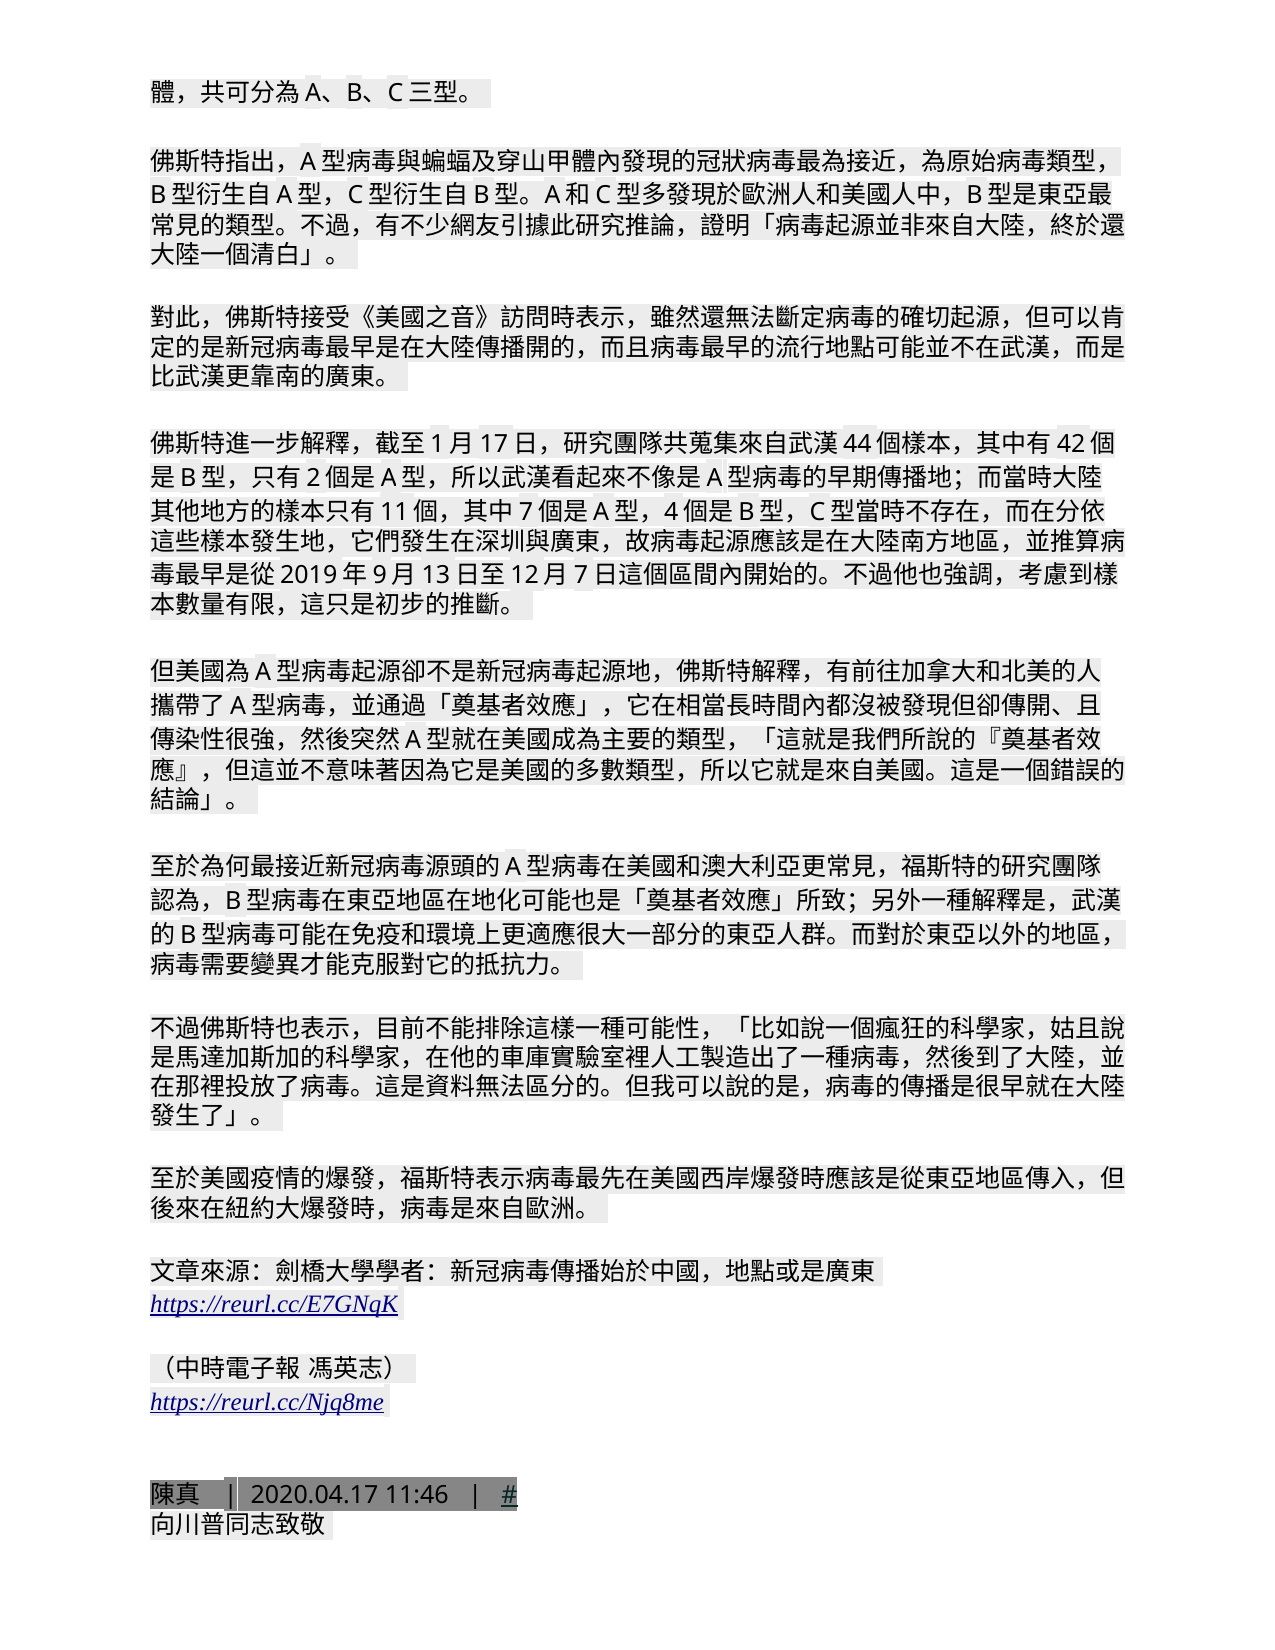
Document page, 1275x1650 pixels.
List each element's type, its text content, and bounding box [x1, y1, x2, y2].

text 體，共可分為A、B、C三型。 佛斯特指出，A型病毒與蝙蝠及穿山甲體內發現的冠狀病毒最為接近，為原始病毒類型，B型衍生自A型，C型衍生自B型。A和C型多發現於歐洲人和美國人中，B型是東亞最常見的類型。不過，有不少網友引據此研究推論，證明「病毒起源並非來自大陸，終於還大陸一個清白」。 對此，佛斯特接受《美國之音》訪問時表示，雖然還無法斷定病毒的確切起源，但可以肯定的是新冠病毒最早是在大陸傳播開的，而且病毒最早的流行地點可能並不在武漢，而是比武漢更靠南的廣東。 佛斯特進一步解釋，截至1月17日，研究團隊共蒐集來自武漢44個樣本，其中有42個是B型，只有2個是A型，所以武漢看起來不像是A型病毒的早期傳播地；而當時大陸其他地方的樣本只有11個，其中7個是A型，4個是B型，C型當時不存在，而在分依這些樣本發生地，它們發生在深圳與廣東，故病毒起源應該是在大陸南方地區，並推算病毒最早是從2019年9月13日至12月7日這個區間內開始的。不過他也強調，考慮到樣本數量有限，這只是初步的推斷。 但美國為A型病毒起源卻不是新冠病毒起源地，佛斯特解釋，有前往加拿大和北美的人攜帶了A型病毒，並通過「奠基者效應」，它在相當長時間內都沒被發現但卻傳開、且傳染性很強，然後突然A型就在美國成為主要的類型，「這就是我們所說的『奠基者效應』，但這並不意味著因為它是美國的多數類型，所以它就是來自美國。這是一個錯誤的結論」。 至於為何最接近新冠病毒源頭的A型病毒在美國和澳大利亞更常見，福斯特的研究團隊認為，B型病毒在東亞地區在地化可能也是「奠基者效應」所致；另外一種解釋是，武漢的B型病毒可能在免疫和環境上更適應很大一部分的東亞人群。而對於東亞以外的地區，病毒需要變異才能克服對它的抵抗力。 不過佛斯特也表示，目前不能排除這樣一種可能性，「比如說一個瘋狂的科學家，姑且說是馬達加斯加的科學家，在他的車庫實驗室裡人工製造出了一種病毒，然後到了大陸，並在那裡投放了病毒。這是資料無法區分的。但我可以說的是，病毒的傳播是很早就在大陸發生了」。 至於美國疫情的爆發，福斯特表示病毒最先在美國西岸爆發時應該是從東亞地區傳入，但後來在紐約大爆發時，病毒是來自歐洲。 文章來源：劍橋大學學者：新冠病毒傳播始於中國，地點或是廣東 https://reurl.cc/E7GNqK （中時電子報 馮英志） https://reurl.cc/Njq8me [150, 75, 1125, 1452]
text 向川普同志致敬 [150, 1511, 1125, 1574]
text 陳真 | 2020.04.17 11:46 | # [150, 1477, 1125, 1511]
